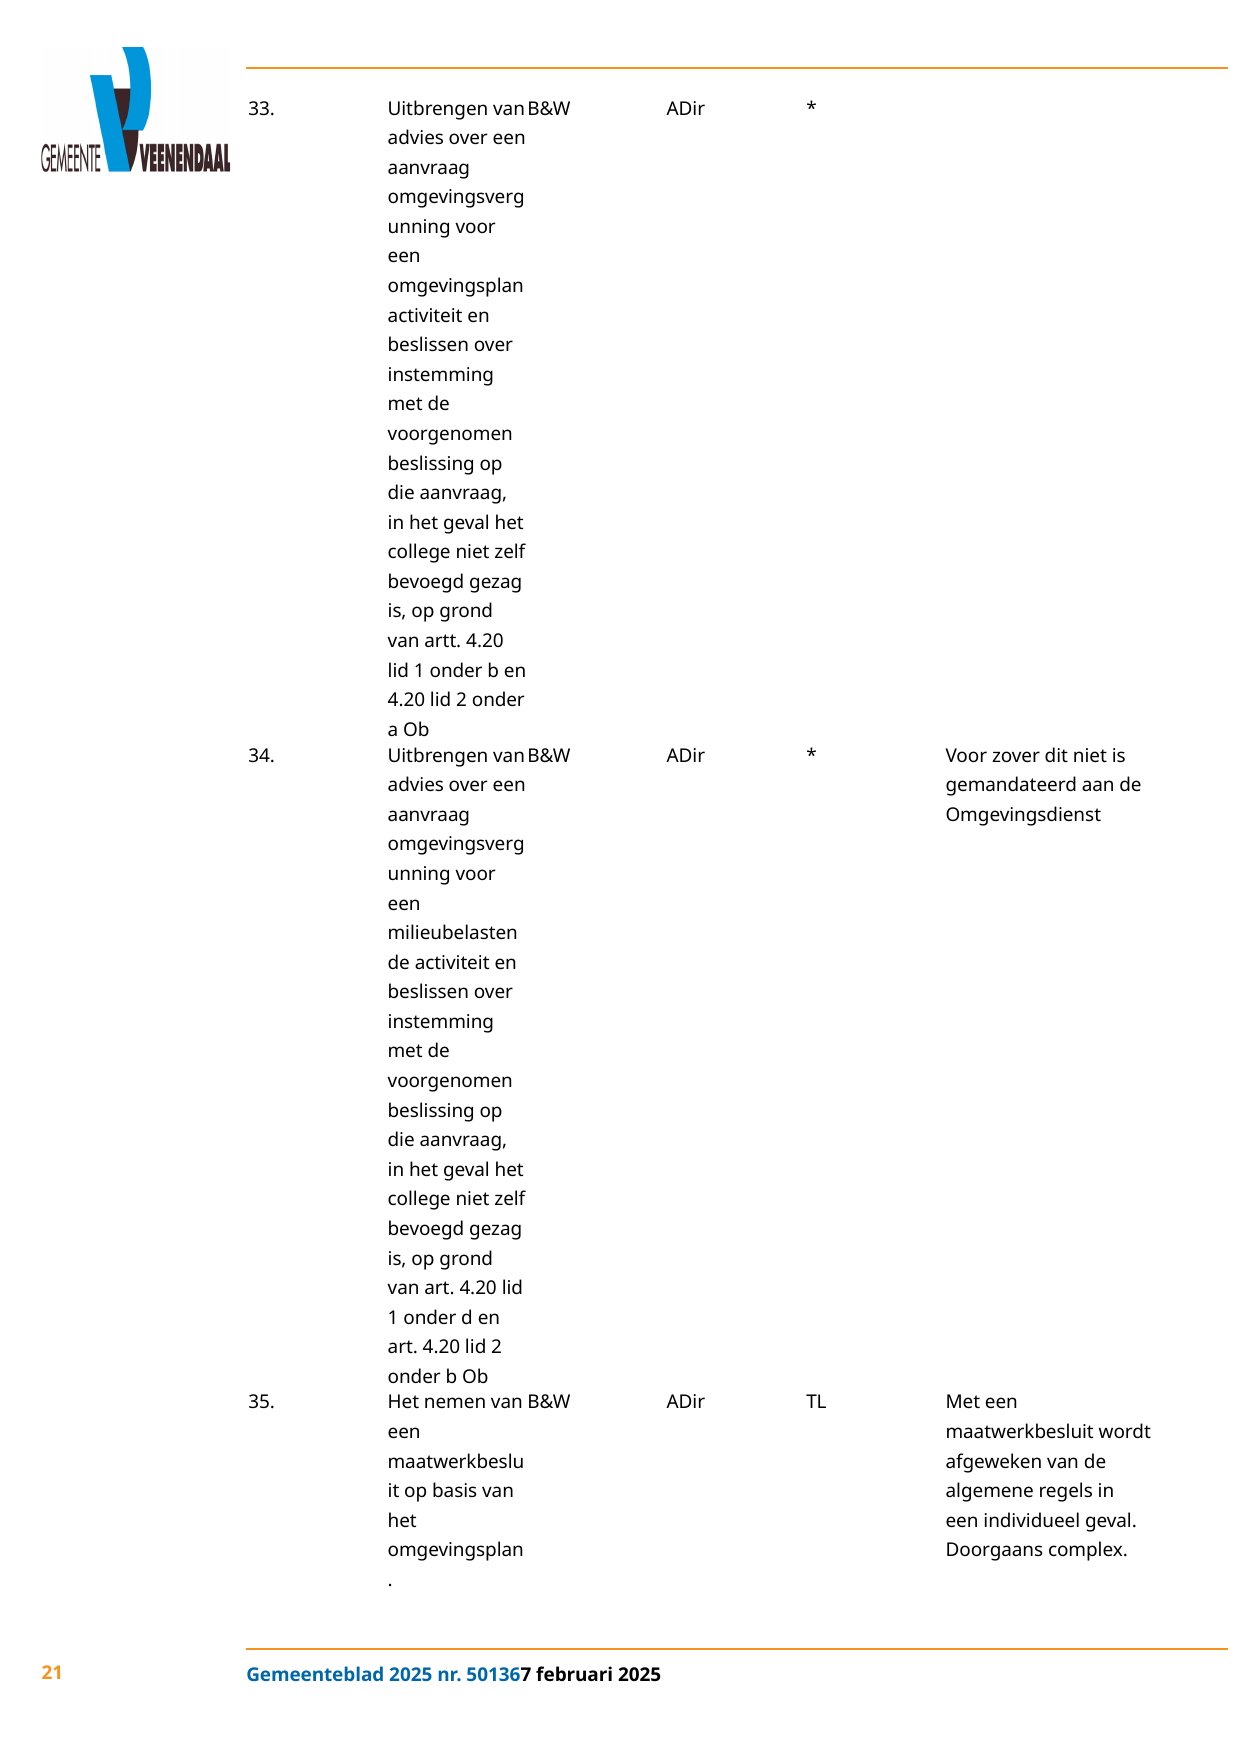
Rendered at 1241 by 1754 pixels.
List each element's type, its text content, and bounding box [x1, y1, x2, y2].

table_cell B&W [527, 1389, 666, 1592]
table_cell Uitbrengen van advies over een aanvraag omgevingsvergunning voor een omgevingsplanactiviteit en beslissen over instemming met de voorgenomen beslissing op die aanvraag, in het geval het college niet zelf bevoegd gezag is, op grond van artt. 4.20 lid 1 onder b en 4.20 lid 2 onder a Ob [388, 95, 527, 742]
table_cell [248, 1389, 387, 1592]
picture [41, 47, 130, 172]
table_cell Het nemen van een maatwerkbesluit op basis van het omgevingsplan. [388, 1389, 527, 1592]
table_cell B&W [527, 742, 666, 1389]
table_cell Uitbrengen van advies over een aanvraag omgevingsvergunning voor een milieubelastende activiteit en beslissen over instemming met de voorgenomen beslissing op die aanvraag, in het geval het college niet zelf bevoegd gezag is, op grond van art. 4.20 lid 1 onder d en art. 4.20 lid 2 onder b Ob [388, 742, 527, 1389]
table_cell [248, 742, 387, 1389]
table_cell TL [806, 1389, 945, 1592]
table_cell ADir [666, 1389, 806, 1592]
table_cell Voor zover dit niet is gemandateerd aan de Omgevingsdienst [945, 742, 1152, 1389]
table_cell B&W [527, 95, 666, 742]
picture [123, 47, 231, 172]
table_cell * [806, 95, 945, 742]
table_cell [248, 95, 387, 742]
table_cell * [806, 742, 945, 1389]
table_cell ADir [666, 95, 806, 742]
table_cell Met een maatwerkbesluit wordt afgeweken van de algemene regels in een individueel geval. Doorgaans complex. [945, 1389, 1152, 1592]
table_cell [945, 95, 1152, 742]
table_cell ADir [666, 742, 806, 1389]
